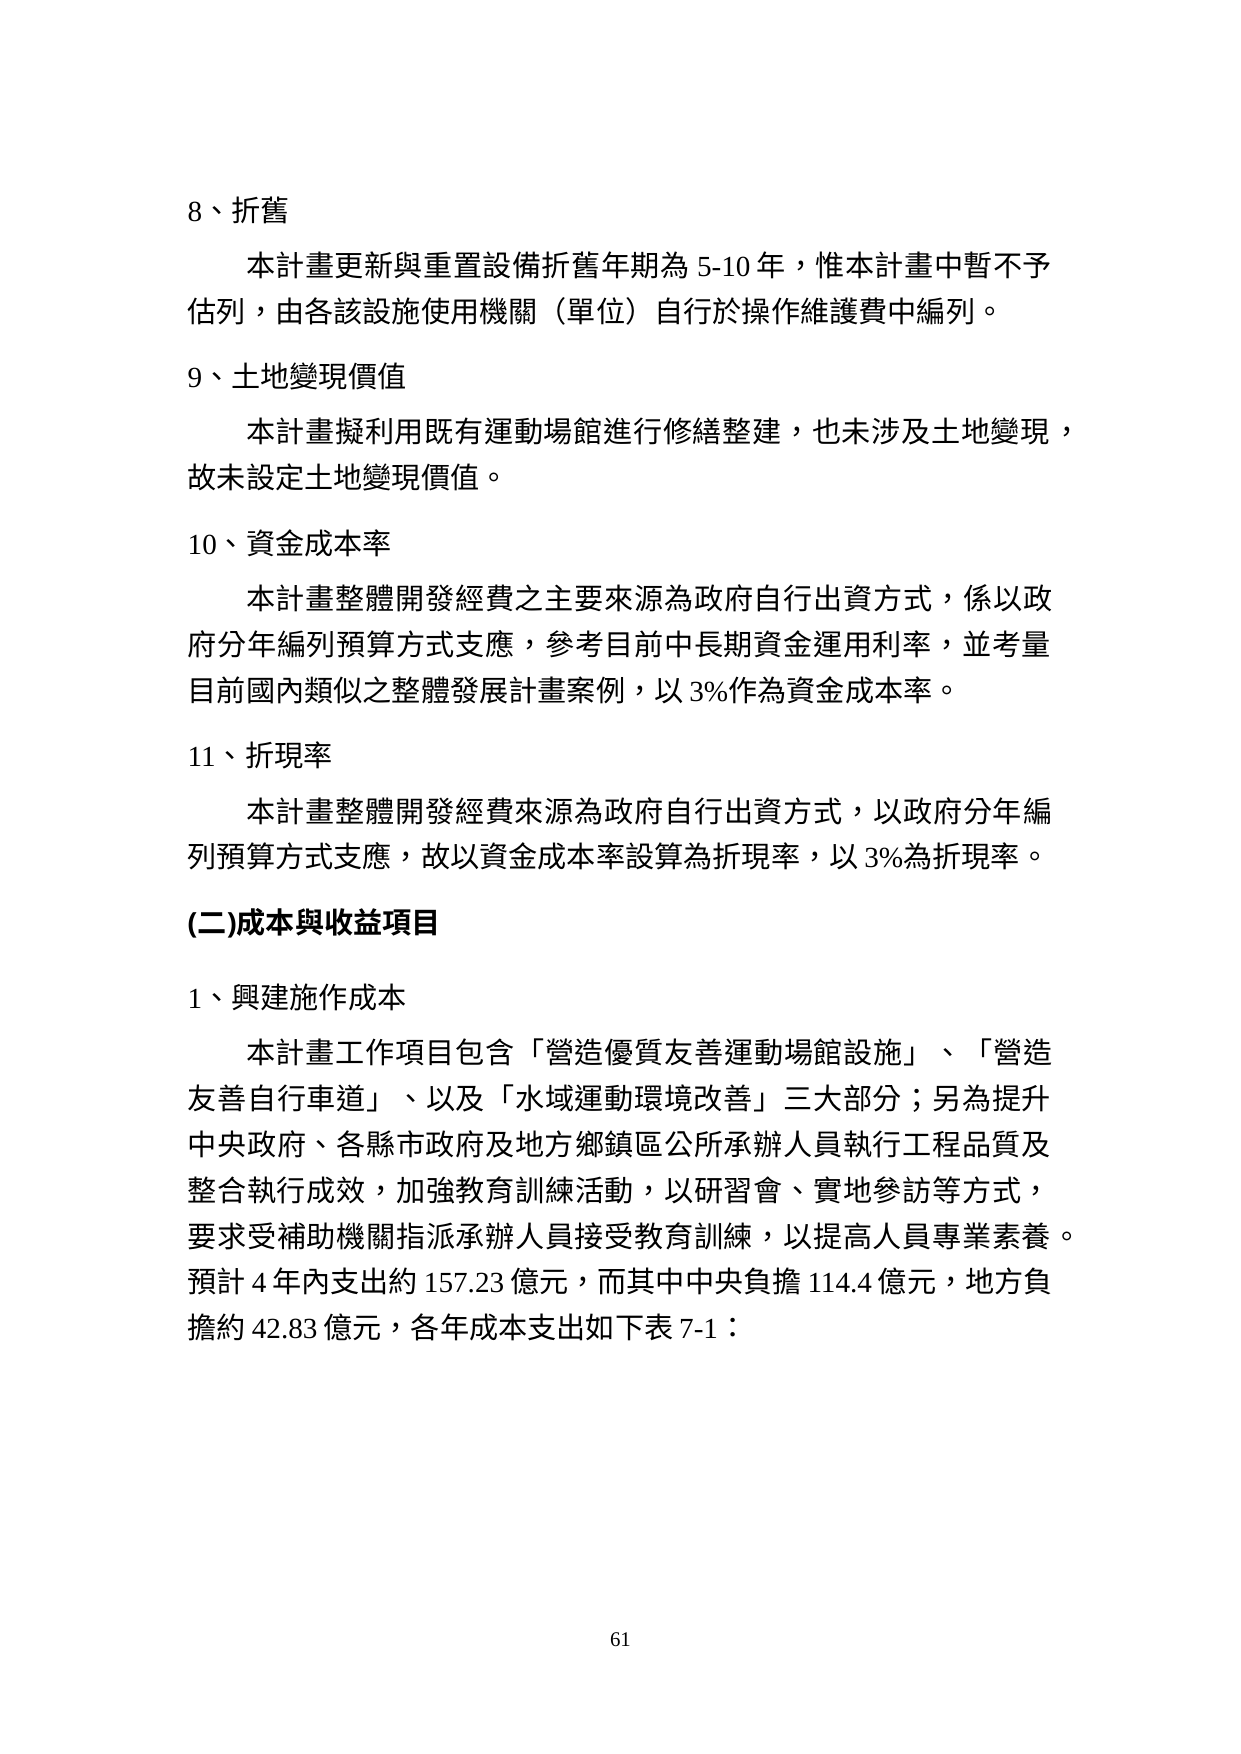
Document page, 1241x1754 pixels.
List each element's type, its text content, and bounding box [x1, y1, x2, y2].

text 本計畫擬利用既有運動場館進行修繕整建，也未涉及土地變現，故未設定土地變現價值。 [187, 406, 1053, 498]
text 本計畫工作項目包含「營造優質友善運動場館設施」、「營造友善自行車道」、以及「水域運動環境改善」三大部分；另為提升中央政府、各縣市政府及地方鄉鎮區公所承辦人員執行工程品質及整合執行成效，加強教育訓練活動，以研習會、實地參訪等方式，要求受補助機關指派承辦人員接受教育訓練，以提高人員專業素養。預計4年內支出約157.23億元，而其中中央負擔114.4億元，地方負擔約42.83億元，各年成本支出如下表7-1： [187, 1027, 1053, 1348]
text 本計畫更新與重置設備折舊年期為5-10年，惟本計畫中暫不予估列，由各該設施使用機關（單位）自行於操作維護費中編列。 [187, 239, 1053, 331]
subtitle 1、興建施作成本 [187, 952, 1053, 1027]
subtitle 10、資金成本率 [187, 498, 1053, 573]
text 本計畫整體開發經費之主要來源為政府自行出資方式，係以政府分年編列預算方式支應，參考目前中長期資金運用利率，並考量目前國內類似之整體發展計畫案例，以3%作為資金成本率。 [187, 573, 1053, 710]
subtitle 8、折舊 [187, 164, 1053, 239]
subtitle 9、土地變現價值 [187, 331, 1053, 406]
subtitle 11、折現率 [187, 710, 1053, 785]
text 本計畫整體開發經費來源為政府自行出資方式，以政府分年編列預算方式支應，故以資金成本率設算為折現率，以3%為折現率。 [187, 785, 1053, 877]
text (二)成本與收益項目 [187, 877, 1053, 952]
